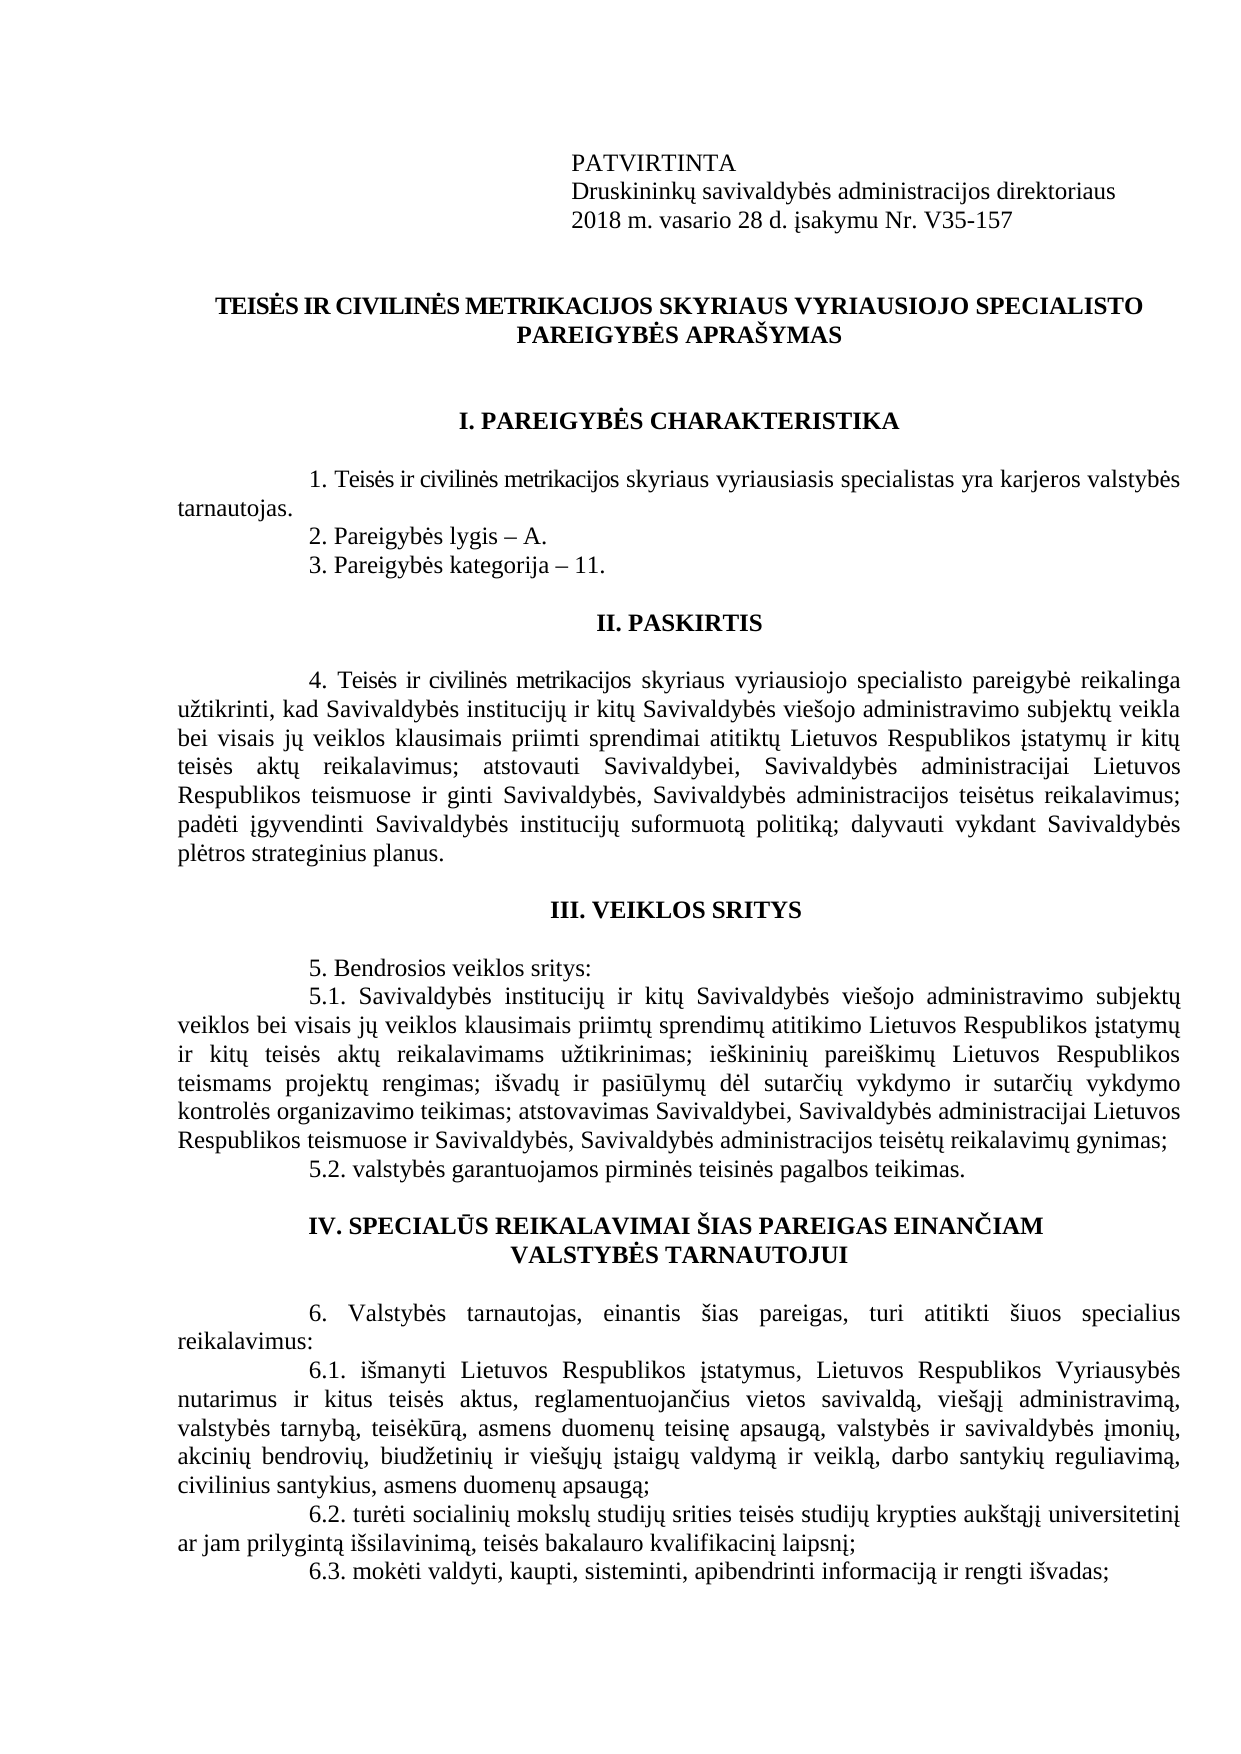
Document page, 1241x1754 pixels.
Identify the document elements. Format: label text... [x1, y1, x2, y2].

text 2018 m. vasario 28 d. įsakymu Nr. V35-157 [571, 205, 1181, 234]
text 5.1. Savivaldybės institucijų ir kitų Savivaldybės viešojo administravimo subjektų veiklos bei visais jų veiklos klausimais priimtų sprendimų atitikimo Lietuvos Respublikos įstatymų ir kitų teisės aktų reikalavimams užtikrinimas; ieškininių pareiškimų Lietuvos Respublikos teismams projektų rengimas; išvadų ir pasiūlymų dėl sutarčių vykdymo ir sutarčių vykdymo kontrolės organizavimo teikimas; atstovavimas Savivaldybei, Savivaldybės administracijai Lietuvos Respublikos teismuose ir Savivaldybės, Savivaldybės administracijos teisėtų reikalavimų gynimas; [177, 981, 1181, 1154]
text 5.2. valstybės garantuojamos pirminės teisinės pagalbos teikimas. [177, 1154, 1181, 1183]
text I. PAREIGYBĖS CHARAKTERISTIKA [177, 406, 1181, 435]
text Druskininkų savivaldybės administracijos direktoriaus [571, 176, 1181, 205]
text II. PASKIRTIS [177, 608, 1181, 636]
text TEISĖS IR CIVILINĖS METRIKACIJOS SKYRIAUS VYRIAUSIOJO SPECIALISTO [177, 291, 1181, 320]
text 3. Pareigybės kategorija – 11. [177, 550, 1181, 579]
text PAREIGYBĖS APRAŠYMAS [177, 320, 1181, 349]
text 6.3. mokėti valdyti, kaupti, sisteminti, apibendrinti informaciją ir rengti išvadas; [177, 1556, 1181, 1585]
text 6. Valstybės tarnautojas, einantis šias pareigas, turi atitikti šiuos specialius reikalavimus: [177, 1298, 1181, 1355]
text III. VEIKLOS SRITYS [177, 895, 1181, 924]
text 4. Teisės ir civilinės metrikacijos skyriaus vyriausiojo specialisto pareigybė reikalinga užtikrinti, kad Savivaldybės institucijų ir kitų Savivaldybės viešojo administravimo subjektų veikla bei visais jų veiklos klausimais priimti sprendimai atitiktų Lietuvos Respublikos įstatymų ir kitų teisės aktų reikalavimus; atstovauti Savivaldybei, Savivaldybės administracijai Lietuvos Respublikos teismuose ir ginti Savivaldybės, Savivaldybės administracijos teisėtus reikalavimus; padėti įgyvendinti Savivaldybės institucijų suformuotą politiką; dalyvauti vykdant Savivaldybės plėtros strateginius planus. [177, 665, 1181, 866]
text 1. Teisės ir civilinės metrikacijos skyriaus vyriausiasis specialistas yra karjeros valstybės tarnautojas. [177, 464, 1181, 521]
text 6.2. turėti socialinių mokslų studijų srities teisės studijų krypties aukštąjį universitetinį ar jam prilygintą išsilavinimą, teisės bakalauro kvalifikacinį laipsnį; [177, 1499, 1181, 1556]
text IV. SPECIALŪS REIKALAVIMAI ŠIAS PAREIGAS EINANČIAM [177, 1211, 1181, 1240]
text PATVIRTINTA [571, 148, 1181, 176]
text 2. Pareigybės lygis – A. [177, 521, 1181, 550]
text 6.1. išmanyti Lietuvos Respublikos įstatymus, Lietuvos Respublikos Vyriausybės nutarimus ir kitus teisės aktus, reglamentuojančius vietos savivaldą, viešąjį administravimą, valstybės tarnybą, teisėkūrą, asmens duomenų teisinę apsaugą, valstybės ir savivaldybės įmonių, akcinių bendrovių, biudžetinių ir viešųjų įstaigų valdymą ir veiklą, darbo santykių reguliavimą, civilinius santykius, asmens duomenų apsaugą; [177, 1355, 1181, 1499]
text 5. Bendrosios veiklos sritys: [177, 953, 1181, 981]
text VALSTYBĖS TARNAUTOJUI [177, 1240, 1181, 1269]
